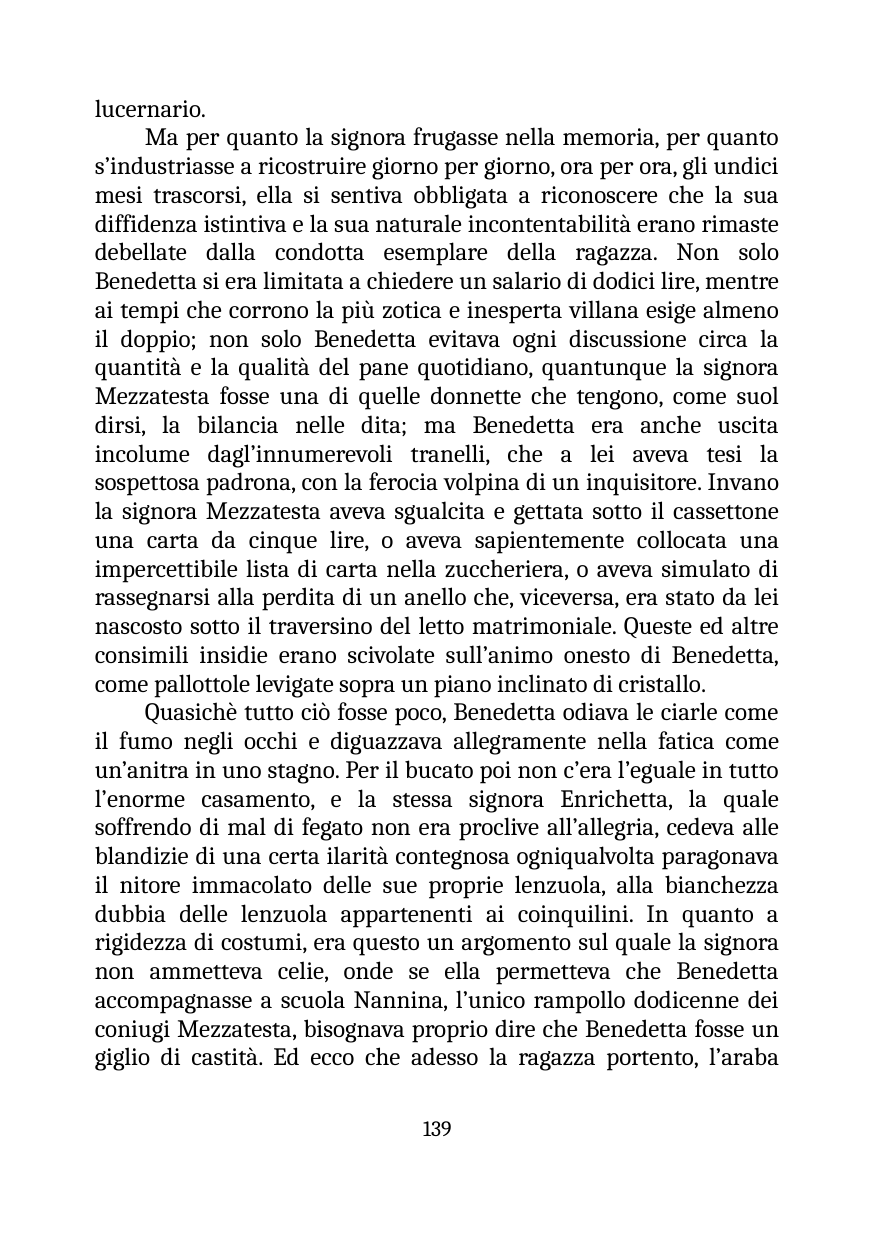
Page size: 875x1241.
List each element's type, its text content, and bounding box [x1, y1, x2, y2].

text Ma per quanto la signora frugasse nella memoria, per quanto s’industriasse a ricostruire giorno per giorno, ora per ora, gli undici mesi trascorsi, ella si sentiva obbligata a riconoscere che la sua diffidenza istintiva e la sua naturale incontentabilità erano rimaste debellate dalla condotta esemplare della ragazza. Non solo Benedetta si era limitata a chiedere un salario di dodici lire, mentre ai tempi che corrono la più zotica e inesperta villana esige almeno il doppio; non solo Benedetta evitava ogni discussione circa la quantità e la qualità del pane quotidiano, quantunque la signora Mezzatesta fosse una di quelle donnette che tengono, come suol dirsi, la bilancia nelle dita; ma Benedetta era anche uscita incolume dagl’innumerevoli tranelli, che a lei aveva tesi la sospettosa padrona, con la ferocia volpina di un inquisitore. Invano la signora Mezzatesta aveva sgualcita e gettata sotto il cassettone una carta da cinque lire, o aveva sapientemente collocata una impercettibile lista di carta nella zuccheriera, o aveva simulato di rassegnarsi alla perdita di un anello che, viceversa, era stato da lei nascosto sotto il traversino del letto matrimoniale. Queste ed altre consimili insidie erano scivolate sull’animo onesto di Benedetta, come pallottole levigate sopra un piano inclinato di cristallo. [94, 123, 779, 698]
text Quasichè tutto ciò fosse poco, Benedetta odiava le ciarle come il fumo negli occhi e diguazzava allegramente nella fatica come un’anitra in uno stagno. Per il bucato poi non c’era l’eguale in tutto l’enorme casamento, e la stessa signora Enrichetta, la quale soffrendo di mal di fegato non era proclive all’allegria, cedeva alle blandizie di una certa ilarità contegnosa ogniqualvolta paragonava il nitore immacolato delle sue proprie lenzuola, alla bianchezza dubbia delle lenzuola appartenenti ai coinquilini. In quanto a rigidezza di costumi, era questo un argomento sul quale la signora non ammetteva celie, onde se ella permetteva che Benedetta accompagnasse a scuola Nannina, l’unico rampollo dodicenne dei coniugi Mezzatesta, bisognava proprio dire che Benedetta fosse un giglio di castità. Ed ecco che adesso la ragazza portento, l’araba [94, 698, 779, 1072]
text lucernario. [94, 94, 779, 123]
